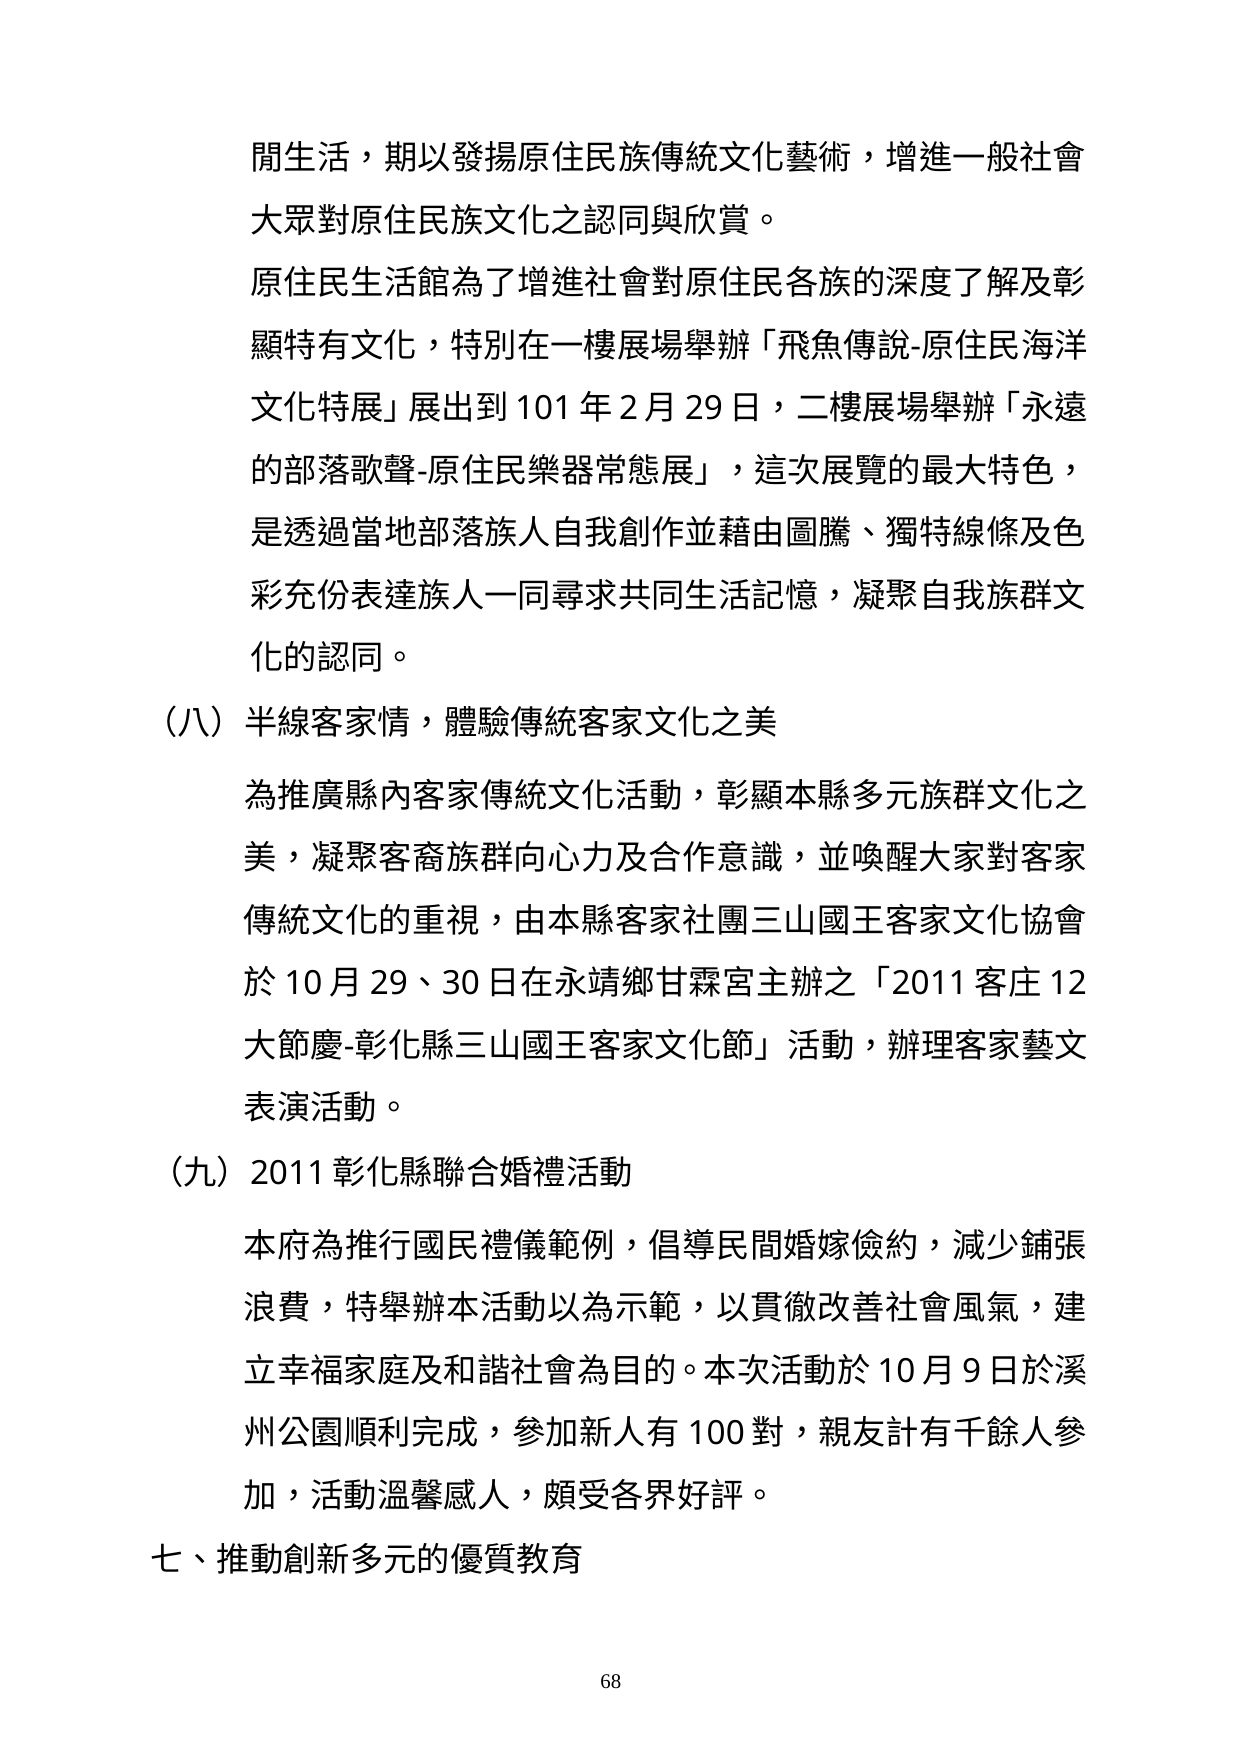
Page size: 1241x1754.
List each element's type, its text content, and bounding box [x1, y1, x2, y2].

text 七、推動創新多元的優質教育 [150, 1520, 1087, 1595]
text 閒生活，期以發揚原住民族傳統文化藝術，增進一般社會大眾對原住民族文化之認同與欣賞。 [250, 120, 1087, 245]
text （九）2011彰化縣聯合婚禮活動 [150, 1132, 1087, 1207]
text 為推廣縣內客家傳統文化活動，彰顯本縣多元族群文化之美，凝聚客裔族群向心力及合作意識，並喚醒大家對客家傳統文化的重視，由本縣客家社團三山國王客家文化協會於10月29、30日在永靖鄉甘霖宮主辦之「2011客庄12大節慶-彰化縣三山國王客家文化節」活動，辦理客家藝文表演活動。 [244, 757, 1087, 1132]
text 原住民生活館為了增進社會對原住民各族的深度了解及彰顯特有文化，特別在一樓展場舉辦「飛魚傳說-原住民海洋文化特展」展出到101年2月29日，二樓展場舉辦「永遠的部落歌聲-原住民樂器常態展」，這次展覽的最大特色，是透過當地部落族人自我創作並藉由圖騰、獨特線條及色彩充份表達族人一同尋求共同生活記憶，凝聚自我族群文化的認同。 [250, 245, 1087, 682]
text （八）半線客家情，體驗傳統客家文化之美 [144, 682, 1087, 757]
text 本府為推行國民禮儀範例，倡導民間婚嫁儉約，減少鋪張浪費，特舉辦本活動以為示範，以貫徹改善社會風氣，建立幸福家庭及和諧社會為目的。本次活動於10月9日於溪州公園順利完成，參加新人有100對，親友計有千餘人參加，活動溫馨感人，頗受各界好評。 [244, 1207, 1087, 1520]
